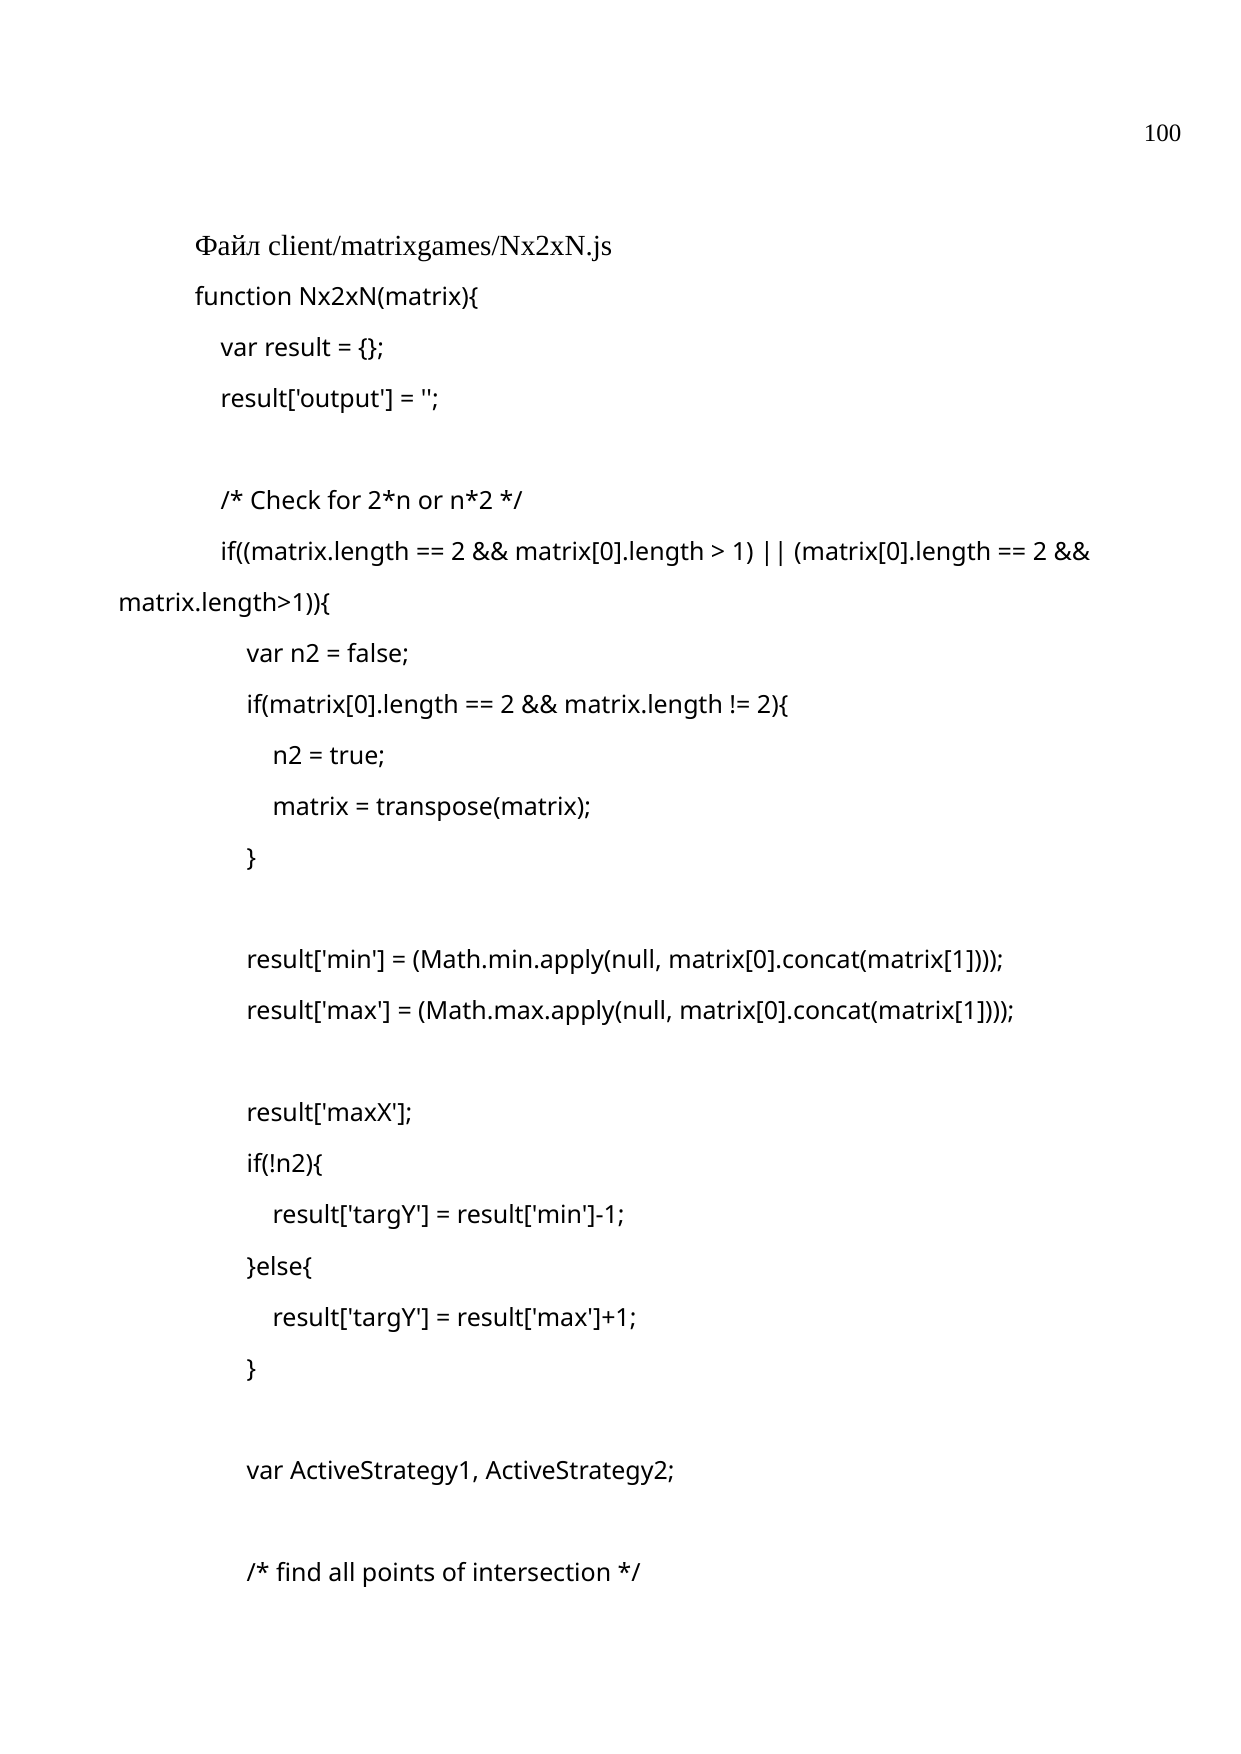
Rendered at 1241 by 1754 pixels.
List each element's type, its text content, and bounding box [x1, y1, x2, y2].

text n2 = true; [118, 738, 1181, 772]
text /* Check for 2*n or n*2 */ [118, 483, 1181, 517]
text } [118, 1350, 1181, 1384]
text Файл client/matrixgames/Nx2xN.js [118, 228, 1181, 262]
text result['maxX']; [118, 1095, 1181, 1129]
text result['max'] = (Math.max.apply(null, matrix[0].concat(matrix[1]))); [118, 993, 1181, 1027]
text var n2 = false; [118, 636, 1181, 670]
text function Nx2xN(matrix){ [118, 278, 1181, 312]
text if(!n2){ [118, 1146, 1181, 1180]
text result['output'] = ''; [118, 381, 1181, 414]
text if(matrix[0].length == 2 && matrix.length != 2){ [118, 687, 1181, 721]
text result['targY'] = result['max']+1; [118, 1299, 1181, 1333]
text } [118, 840, 1181, 874]
text matrix = transpose(matrix); [118, 789, 1181, 823]
text var ActiveStrategy1, ActiveStrategy2; [118, 1452, 1181, 1486]
text }else{ [118, 1248, 1181, 1282]
text var result = {}; [118, 329, 1181, 363]
text result['min'] = (Math.min.apply(null, matrix[0].concat(matrix[1]))); [118, 942, 1181, 976]
text /* find all points of intersection */ [118, 1554, 1181, 1588]
text result['targY'] = result['min']-1; [118, 1197, 1181, 1231]
text if((matrix.length == 2 && matrix[0].length > 1) || (matrix[0].length == 2 && matrix.length>1)){ [118, 534, 1181, 619]
